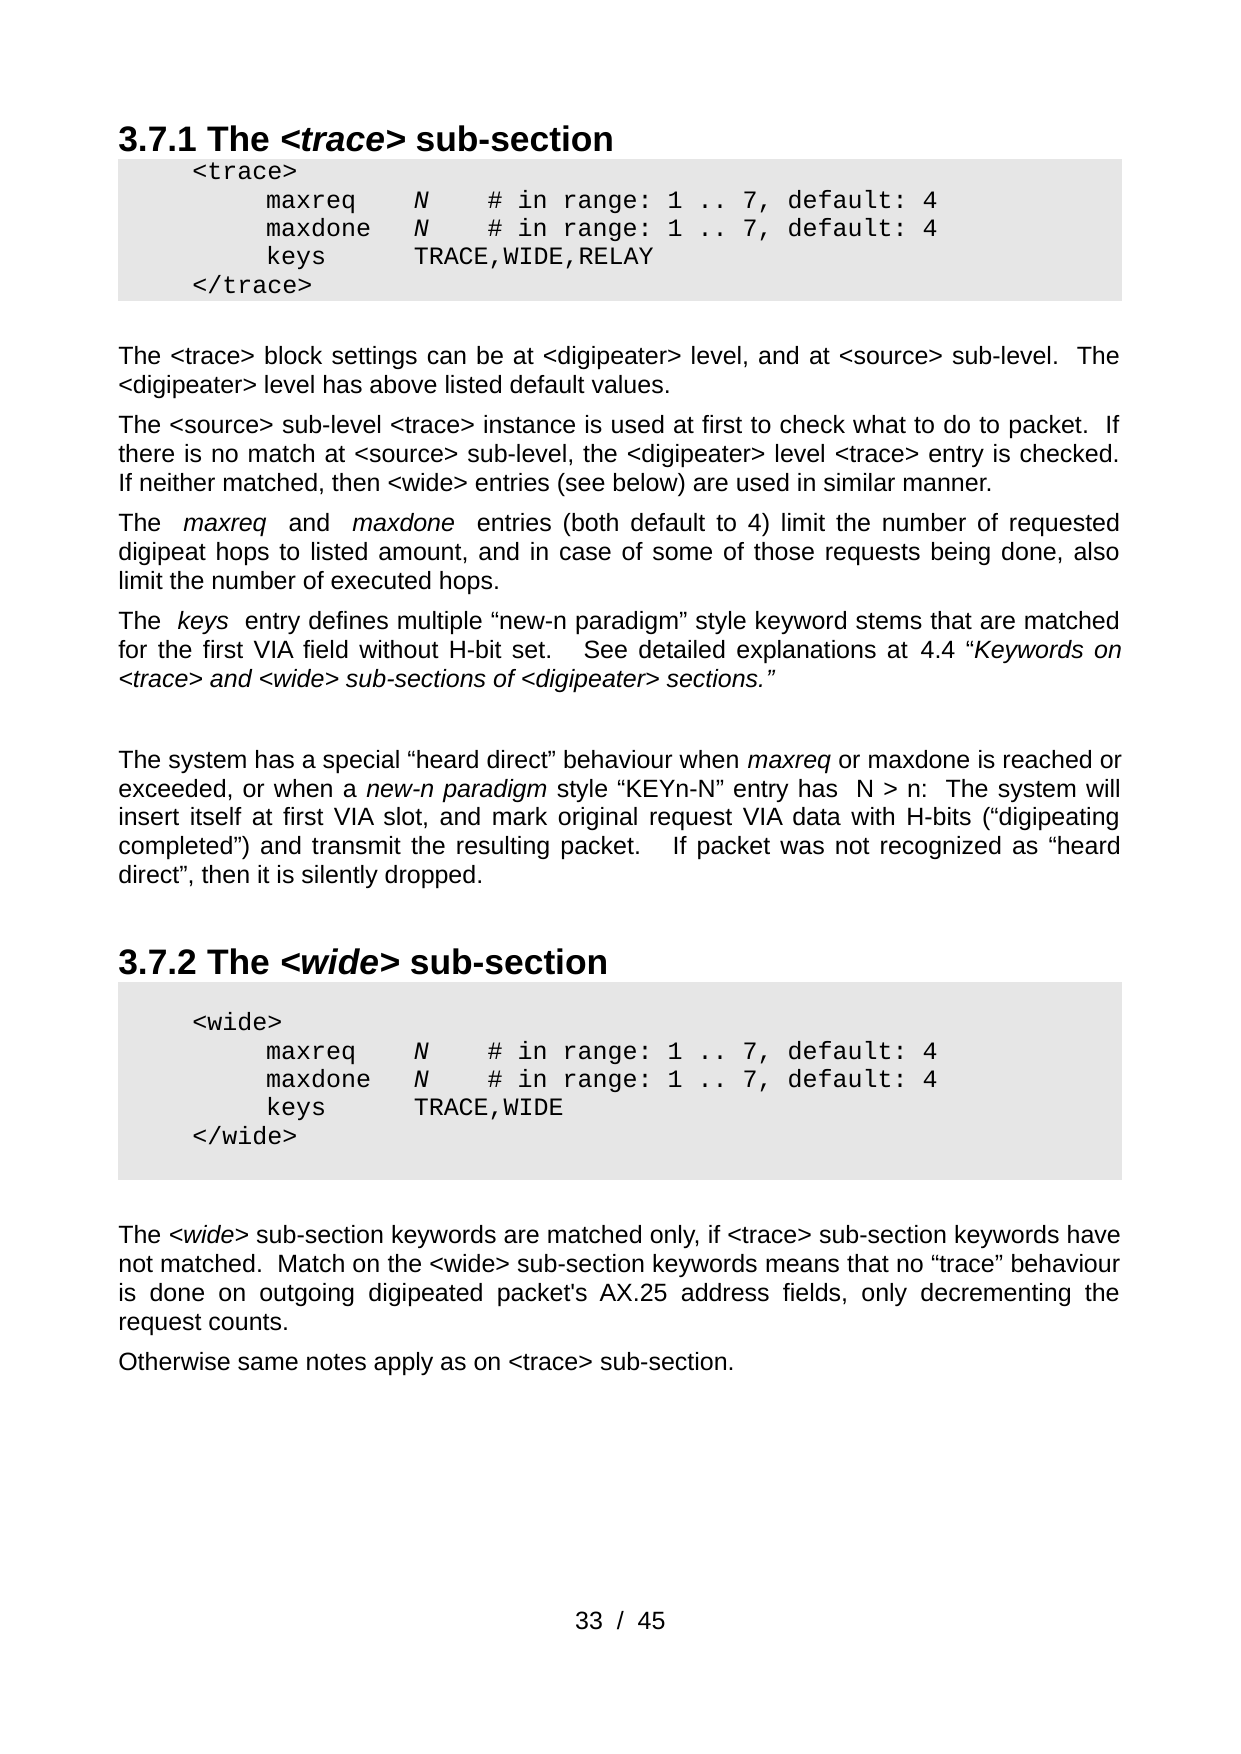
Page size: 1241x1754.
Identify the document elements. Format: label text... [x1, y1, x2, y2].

text Otherwise same notes apply as on <trace> sub-section. [118, 1347, 1122, 1376]
subtitle The <wide> sub-section [118, 941, 1122, 982]
text <trace> [118, 159, 1122, 187]
subtitle The <trace> sub-section [118, 118, 1122, 159]
text maxreq N # in range: 1 .. 7, default: 4 [118, 1038, 1122, 1067]
text <wide> [118, 1010, 1122, 1038]
text The <wide> sub-section keywords are matched only, if <trace> sub-section keywords have not matched. Match on the <wide> sub-section keywords means that no “trace” behaviour is done on outgoing digipeated packet's AX.25 address fields, only decrementing the request counts. [118, 1221, 1122, 1336]
text The maxreq and maxdone entries (both default to 4) limit the number of requested digipeat hops to listed amount, and in case of some of those requests being done, also limit the number of executed hops. [118, 508, 1122, 594]
text maxdone N # in range: 1 .. 7, default: 4 [118, 216, 1122, 244]
text keys TRACE,WIDE [118, 1095, 1122, 1123]
text keys TRACE,WIDE,RELAY [118, 244, 1122, 272]
text </wide> [118, 1123, 1122, 1152]
text maxreq N # in range: 1 .. 7, default: 4 [118, 187, 1122, 216]
text The system has a special “heard direct” behaviour when maxreq or maxdone is reached or exceeded, or when a new-n paradigm style “KEYn-N” entry has N > n: The system will insert itself at first VIA slot, and mark original request VIA data with H-bits (“digipeating completed”) and transmit the resulting packet. If packet was not recognized as “heard direct”, then it is silently dropped. [118, 745, 1122, 889]
text The keys entry defines multiple “new-n paradigm” style keyword stems that are matched for the first VIA field without H-bit set. See detailed explanations at 4.4 “Keywords on <trace> and <wide> sub-sections of <digipeater> sections.” [118, 606, 1122, 693]
text maxdone N # in range: 1 .. 7, default: 4 [118, 1067, 1122, 1095]
text The <trace> block settings can be at <digipeater> level, and at <source> sub-level. The <digipeater> level has above listed default values. [118, 341, 1122, 398]
text The <source> sub-level <trace> instance is used at first to check what to do to packet. If there is no match at <source> sub-level, the <digipeater> level <trace> entry is checked. If neither matched, then <wide> entries (see below) are used in similar manner. [118, 410, 1122, 497]
text </trace> [118, 272, 1122, 301]
